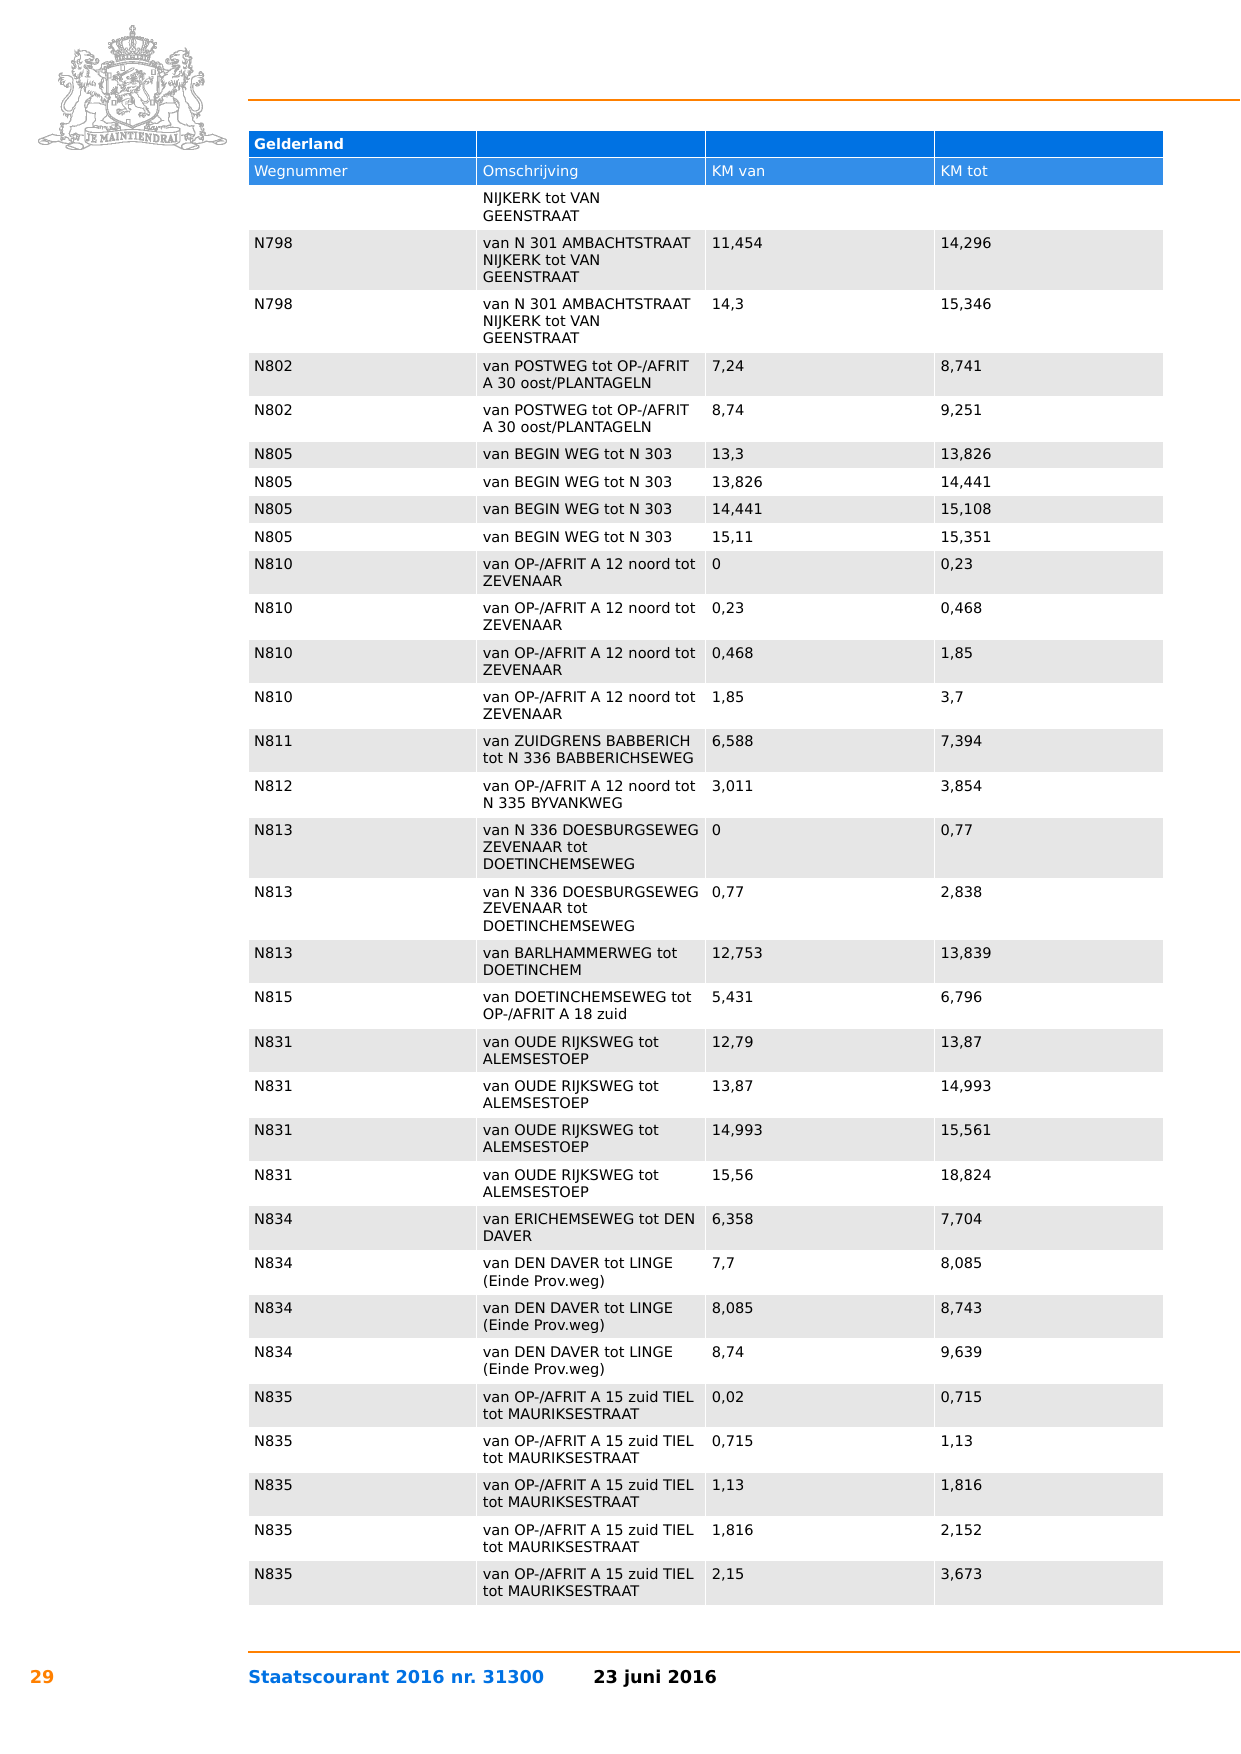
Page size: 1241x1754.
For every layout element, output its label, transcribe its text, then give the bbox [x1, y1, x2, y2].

table_cell N831 [249, 1029, 476, 1072]
table_cell N810 [249, 596, 476, 639]
table_cell van ERICHEMSEWEG tot DEN DAVER [477, 1206, 705, 1250]
table_cell 7,704 [935, 1206, 1163, 1250]
table_cell van OP-/AFRIT A 12 noord tot ZEVENAAR [477, 596, 705, 639]
table_cell van POSTWEG tot OP-/AFRIT A 30 oost/PLANTAGELN [477, 397, 705, 441]
table_cell N813 [249, 940, 476, 983]
table_cell 8,74 [706, 397, 934, 441]
table_cell 14,993 [706, 1118, 934, 1161]
table_cell N815 [249, 985, 476, 1028]
table_cell van OUDE RIJKSWEG tot ALEMSESTOEP [477, 1162, 705, 1205]
table_cell van OP-/AFRIT A 15 zuid TIEL tot MAURIKSESTRAAT [477, 1473, 705, 1516]
table_cell 18,824 [935, 1162, 1163, 1205]
table_cell 11,454 [706, 230, 934, 290]
table_cell 3,673 [935, 1561, 1163, 1605]
table_cell N805 [249, 524, 476, 550]
table_cell N834 [249, 1340, 476, 1383]
table_cell van OUDE RIJKSWEG tot ALEMSESTOEP [477, 1073, 705, 1117]
table_cell van OP-/AFRIT A 15 zuid TIEL tot MAURIKSESTRAAT [477, 1428, 705, 1472]
table_cell N798 [249, 230, 476, 290]
table_cell 0,23 [706, 596, 934, 639]
table_cell van DEN DAVER tot LINGE (Einde Prov.weg) [477, 1251, 705, 1294]
picture [38, 25, 227, 150]
table_cell 1,85 [935, 640, 1163, 683]
table_cell N834 [249, 1295, 476, 1338]
table_cell van DOETINCHEMSEWEG tot OP-/AFRIT A 18 zuid [477, 985, 705, 1028]
table_cell 5,431 [706, 985, 934, 1028]
table_cell 0 [706, 551, 934, 594]
table_cell 14,993 [935, 1073, 1163, 1117]
table_cell van OP-/AFRIT A 12 noord tot ZEVENAAR [477, 684, 705, 728]
table_cell N831 [249, 1162, 476, 1205]
table_cell 14,441 [706, 496, 934, 523]
table_cell van N 336 DOESBURGSEWEG ZEVENAAR tot DOETINCHEMSEWEG [477, 818, 705, 878]
table_cell [706, 186, 934, 229]
table_cell KM van [706, 158, 934, 185]
table_cell 0,468 [706, 640, 934, 683]
table_cell N831 [249, 1073, 476, 1117]
table_cell 14,296 [935, 230, 1163, 290]
table_cell 0,715 [706, 1428, 934, 1472]
table_cell N834 [249, 1251, 476, 1294]
table_cell 15,56 [706, 1162, 934, 1205]
table_cell Wegnummer [249, 158, 476, 185]
table_cell 3,011 [706, 773, 934, 816]
table_header [935, 131, 1163, 157]
table_cell 0,468 [935, 596, 1163, 639]
table_cell N811 [249, 729, 476, 772]
table_cell van OP-/AFRIT A 15 zuid TIEL tot MAURIKSESTRAAT [477, 1517, 705, 1560]
table_cell 6,796 [935, 985, 1163, 1028]
table_cell 0,77 [935, 818, 1163, 878]
table_cell 1,816 [935, 1473, 1163, 1516]
table_cell N835 [249, 1517, 476, 1560]
table_cell van BEGIN WEG tot N 303 [477, 496, 705, 523]
table_cell van BARLHAMMERWEG tot DOETINCHEM [477, 940, 705, 983]
table_cell van OP-/AFRIT A 15 zuid TIEL tot MAURIKSESTRAAT [477, 1561, 705, 1605]
table_cell 6,588 [706, 729, 934, 772]
table_cell N798 [249, 291, 476, 352]
table_cell 15,351 [935, 524, 1163, 550]
table_cell 7,7 [706, 1251, 934, 1294]
table_cell N813 [249, 818, 476, 878]
table_cell van OUDE RIJKSWEG tot ALEMSESTOEP [477, 1029, 705, 1072]
table_cell 0,02 [706, 1384, 934, 1427]
table_header Gelderland [249, 131, 476, 157]
table_cell 15,11 [706, 524, 934, 550]
table_cell van OP-/AFRIT A 15 zuid TIEL tot MAURIKSESTRAAT [477, 1384, 705, 1427]
table_cell 13,87 [935, 1029, 1163, 1072]
table_cell N834 [249, 1206, 476, 1250]
table_cell N805 [249, 442, 476, 468]
table_cell [935, 186, 1163, 229]
table_cell 8,085 [935, 1251, 1163, 1294]
table_cell 12,753 [706, 940, 934, 983]
table_cell van OUDE RIJKSWEG tot ALEMSESTOEP [477, 1118, 705, 1161]
table_cell van OP-/AFRIT A 12 noord tot ZEVENAAR [477, 551, 705, 594]
table_cell Omschrijving [477, 158, 705, 185]
table_cell 15,346 [935, 291, 1163, 352]
table_cell 14,441 [935, 469, 1163, 495]
table_cell 7,24 [706, 353, 934, 396]
table_cell 13,826 [935, 442, 1163, 468]
table_cell van DEN DAVER tot LINGE (Einde Prov.weg) [477, 1340, 705, 1383]
table_cell 15,561 [935, 1118, 1163, 1161]
table_cell 9,251 [935, 397, 1163, 441]
table_cell 13,87 [706, 1073, 934, 1117]
table_cell 9,639 [935, 1340, 1163, 1383]
table_cell 1,816 [706, 1517, 934, 1560]
table_cell 7,394 [935, 729, 1163, 772]
table_cell 8,74 [706, 1340, 934, 1383]
table_cell 0,77 [706, 879, 934, 939]
table_cell van POSTWEG tot OP-/AFRIT A 30 oost/PLANTAGELN [477, 353, 705, 396]
table_cell N835 [249, 1428, 476, 1472]
table_cell KM tot [935, 158, 1163, 185]
table_cell N810 [249, 551, 476, 594]
table_cell 8,743 [935, 1295, 1163, 1338]
table_cell 3,854 [935, 773, 1163, 816]
table_cell N810 [249, 684, 476, 728]
table_cell N805 [249, 469, 476, 495]
table_cell N802 [249, 353, 476, 396]
table_cell van BEGIN WEG tot N 303 [477, 442, 705, 468]
table_cell 0,23 [935, 551, 1163, 594]
table_cell van BEGIN WEG tot N 303 [477, 469, 705, 495]
table_cell N835 [249, 1384, 476, 1427]
table_cell N831 [249, 1118, 476, 1161]
table_cell N835 [249, 1473, 476, 1516]
table_cell 6,358 [706, 1206, 934, 1250]
table_cell 1,13 [706, 1473, 934, 1516]
table_cell 1,85 [706, 684, 934, 728]
table_cell van OP-/AFRIT A 12 noord tot ZEVENAAR [477, 640, 705, 683]
table_header [477, 131, 705, 157]
table_cell N810 [249, 640, 476, 683]
table_cell van N 301 AMBACHTSTRAAT NIJKERK tot VAN GEENSTRAAT [477, 291, 705, 352]
table_cell van BEGIN WEG tot N 303 [477, 524, 705, 550]
table_cell N805 [249, 496, 476, 523]
table_cell NIJKERK tot VAN GEENSTRAAT [477, 186, 705, 229]
table_cell 2,152 [935, 1517, 1163, 1560]
table_cell 13,839 [935, 940, 1163, 983]
table_cell N812 [249, 773, 476, 816]
table_cell 0,715 [935, 1384, 1163, 1427]
table_cell 8,085 [706, 1295, 934, 1338]
table_cell 8,741 [935, 353, 1163, 396]
table_cell N835 [249, 1561, 476, 1605]
table_cell van N 301 AMBACHTSTRAAT NIJKERK tot VAN GEENSTRAAT [477, 230, 705, 290]
table_cell 13,826 [706, 469, 934, 495]
table_cell van DEN DAVER tot LINGE (Einde Prov.weg) [477, 1295, 705, 1338]
table_cell 14,3 [706, 291, 934, 352]
table_cell van OP-/AFRIT A 12 noord tot N 335 BYVANKWEG [477, 773, 705, 816]
table_cell van ZUIDGRENS BABBERICH tot N 336 BABBERICHSEWEG [477, 729, 705, 772]
table_cell 2,838 [935, 879, 1163, 939]
table_cell 15,108 [935, 496, 1163, 523]
table_cell 3,7 [935, 684, 1163, 728]
table_cell N813 [249, 879, 476, 939]
table_header [706, 131, 934, 157]
table_cell 1,13 [935, 1428, 1163, 1472]
table_cell [249, 186, 476, 229]
table_cell 2,15 [706, 1561, 934, 1605]
table_cell 0 [706, 818, 934, 878]
table_cell 12,79 [706, 1029, 934, 1072]
table_cell 13,3 [706, 442, 934, 468]
table_cell van N 336 DOESBURGSEWEG ZEVENAAR tot DOETINCHEMSEWEG [477, 879, 705, 939]
table_cell N802 [249, 397, 476, 441]
